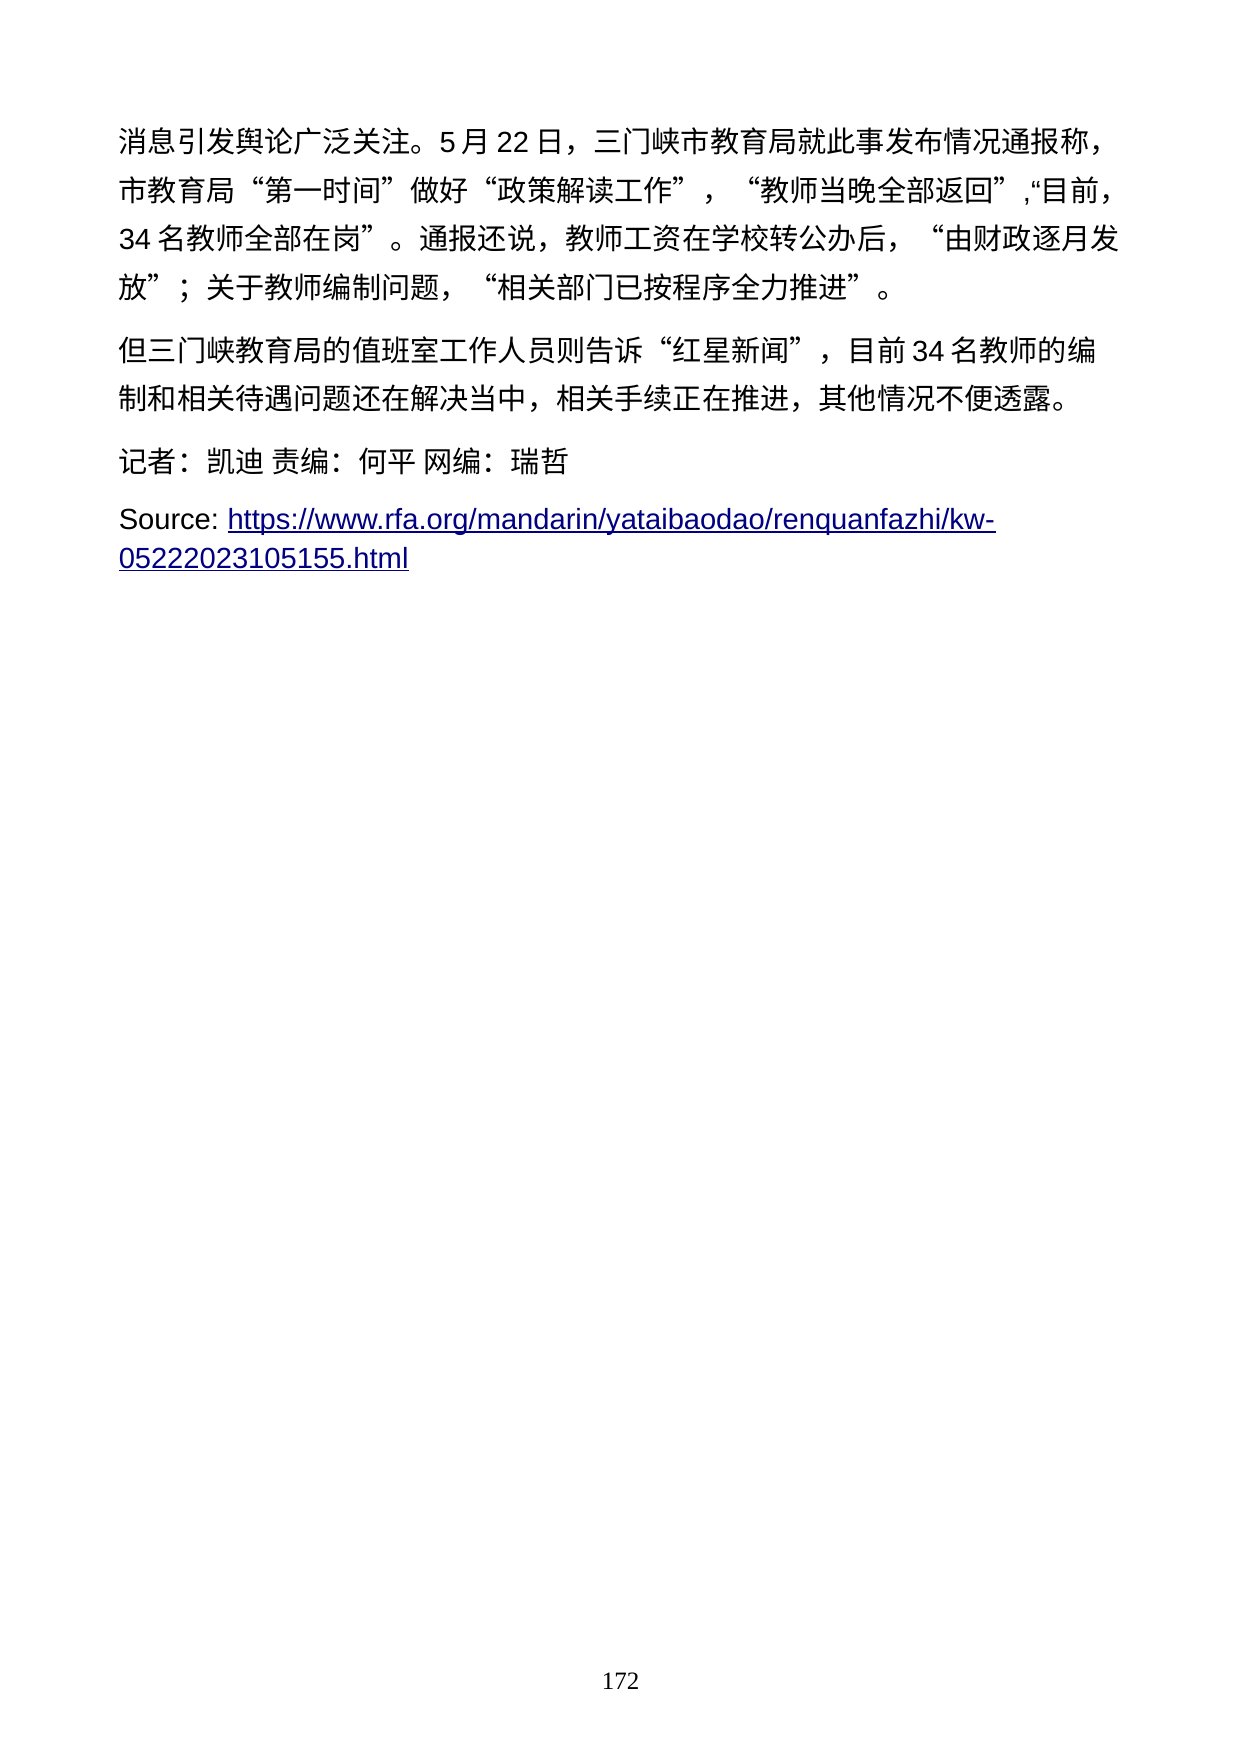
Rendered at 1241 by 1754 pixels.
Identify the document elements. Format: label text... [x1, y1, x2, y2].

text 消息引发舆论广泛关注。5月22日，三门峡市教育局就此事发布情况通报称，市教育局“第一时间”做好“政策解读工作”，“教师当晚全部返回”,“目前，34名教师全部在岗”。通报还说，教师工资在学校转公办后，“由财政逐月发放”；关于教师编制问题，“相关部门已按程序全力推进”。 [118, 118, 1122, 306]
text 记者：凯迪 责编：何平 网编：瑞哲 [118, 439, 1122, 481]
text 但三门峡教育局的值班室工作人员则告诉“红星新闻”，目前34名教师的编制和相关待遇问题还在解决当中，相关手续正在推进，其他情况不便透露。 [118, 327, 1122, 418]
text Source: https://www.rfa.org/mandarin/yataibaodao/renquanfazhi/kw-05222023105155.html [118, 502, 1122, 574]
